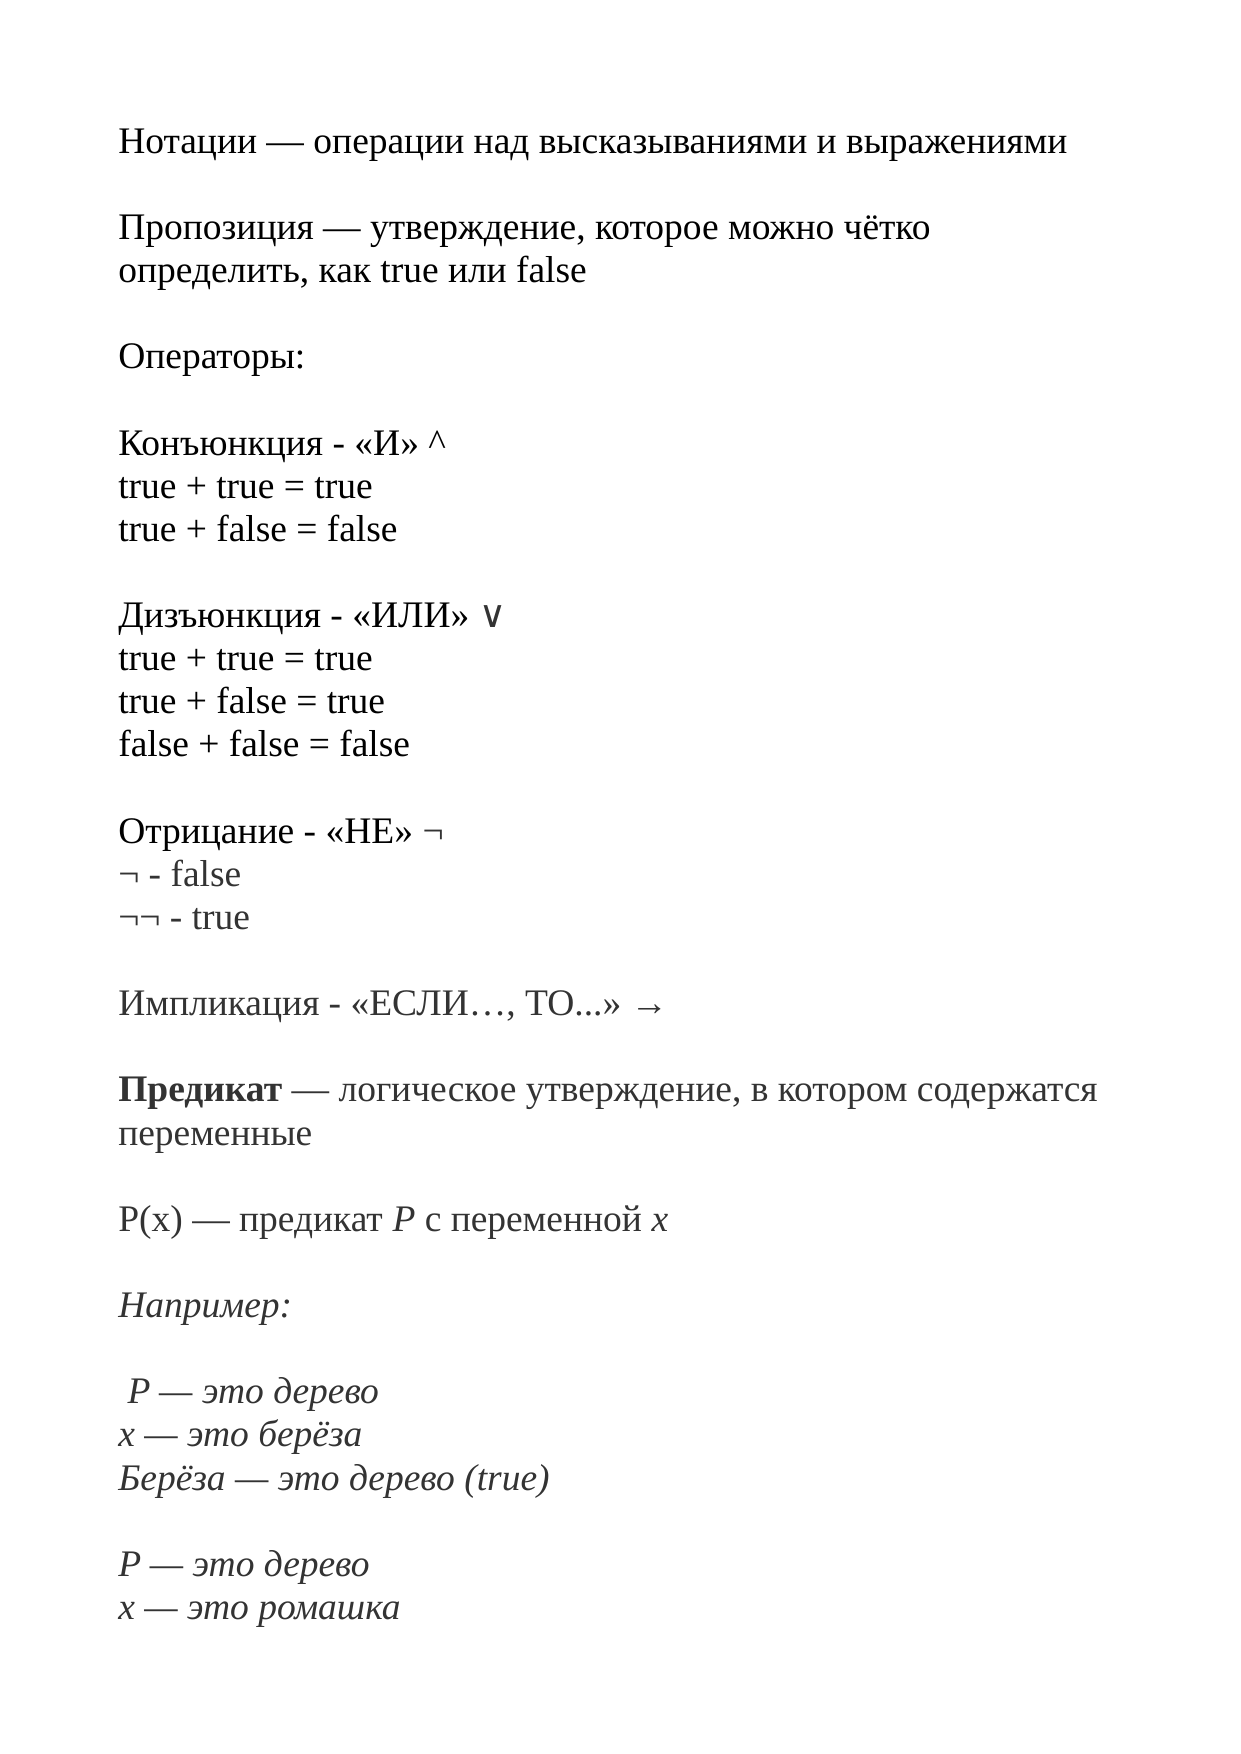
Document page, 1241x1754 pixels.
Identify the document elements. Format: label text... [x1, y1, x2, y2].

text Например: [118, 1282, 1122, 1326]
text Пропозиция — утверждение, которое можно чётко определить, как true или false [118, 204, 1122, 291]
text ¬¬ - true [118, 894, 1122, 937]
text Конъюнкция - «И» ^ [118, 420, 1122, 463]
text false + false = false [118, 722, 1122, 765]
text Предикат — логическое утверждение, в котором содержатся переменные [118, 1067, 1122, 1153]
text true + false = false [118, 506, 1122, 549]
text Берёза — это дерево (true) [118, 1455, 1122, 1498]
text true + true = true [118, 636, 1122, 679]
text x — это ромашка [118, 1584, 1122, 1627]
text P — это дерево [118, 1369, 1122, 1412]
text ¬ - false [118, 851, 1122, 894]
text P — это дерево [118, 1541, 1122, 1584]
text Импликация - «ЕСЛИ…, ТО...» → [118, 981, 1122, 1024]
text true + true = true [118, 463, 1122, 506]
text P(x) — предикат P с переменной x [118, 1196, 1122, 1239]
text x — это берёза [118, 1412, 1122, 1455]
text Нотации — операции над высказываниями и выражениями [118, 118, 1122, 161]
text true + false = true [118, 679, 1122, 722]
text Дизъюнкция - «ИЛИ» ∨ [118, 592, 1122, 636]
text Операторы: [118, 334, 1122, 377]
text Отрицание - «НЕ» ¬ [118, 808, 1122, 851]
